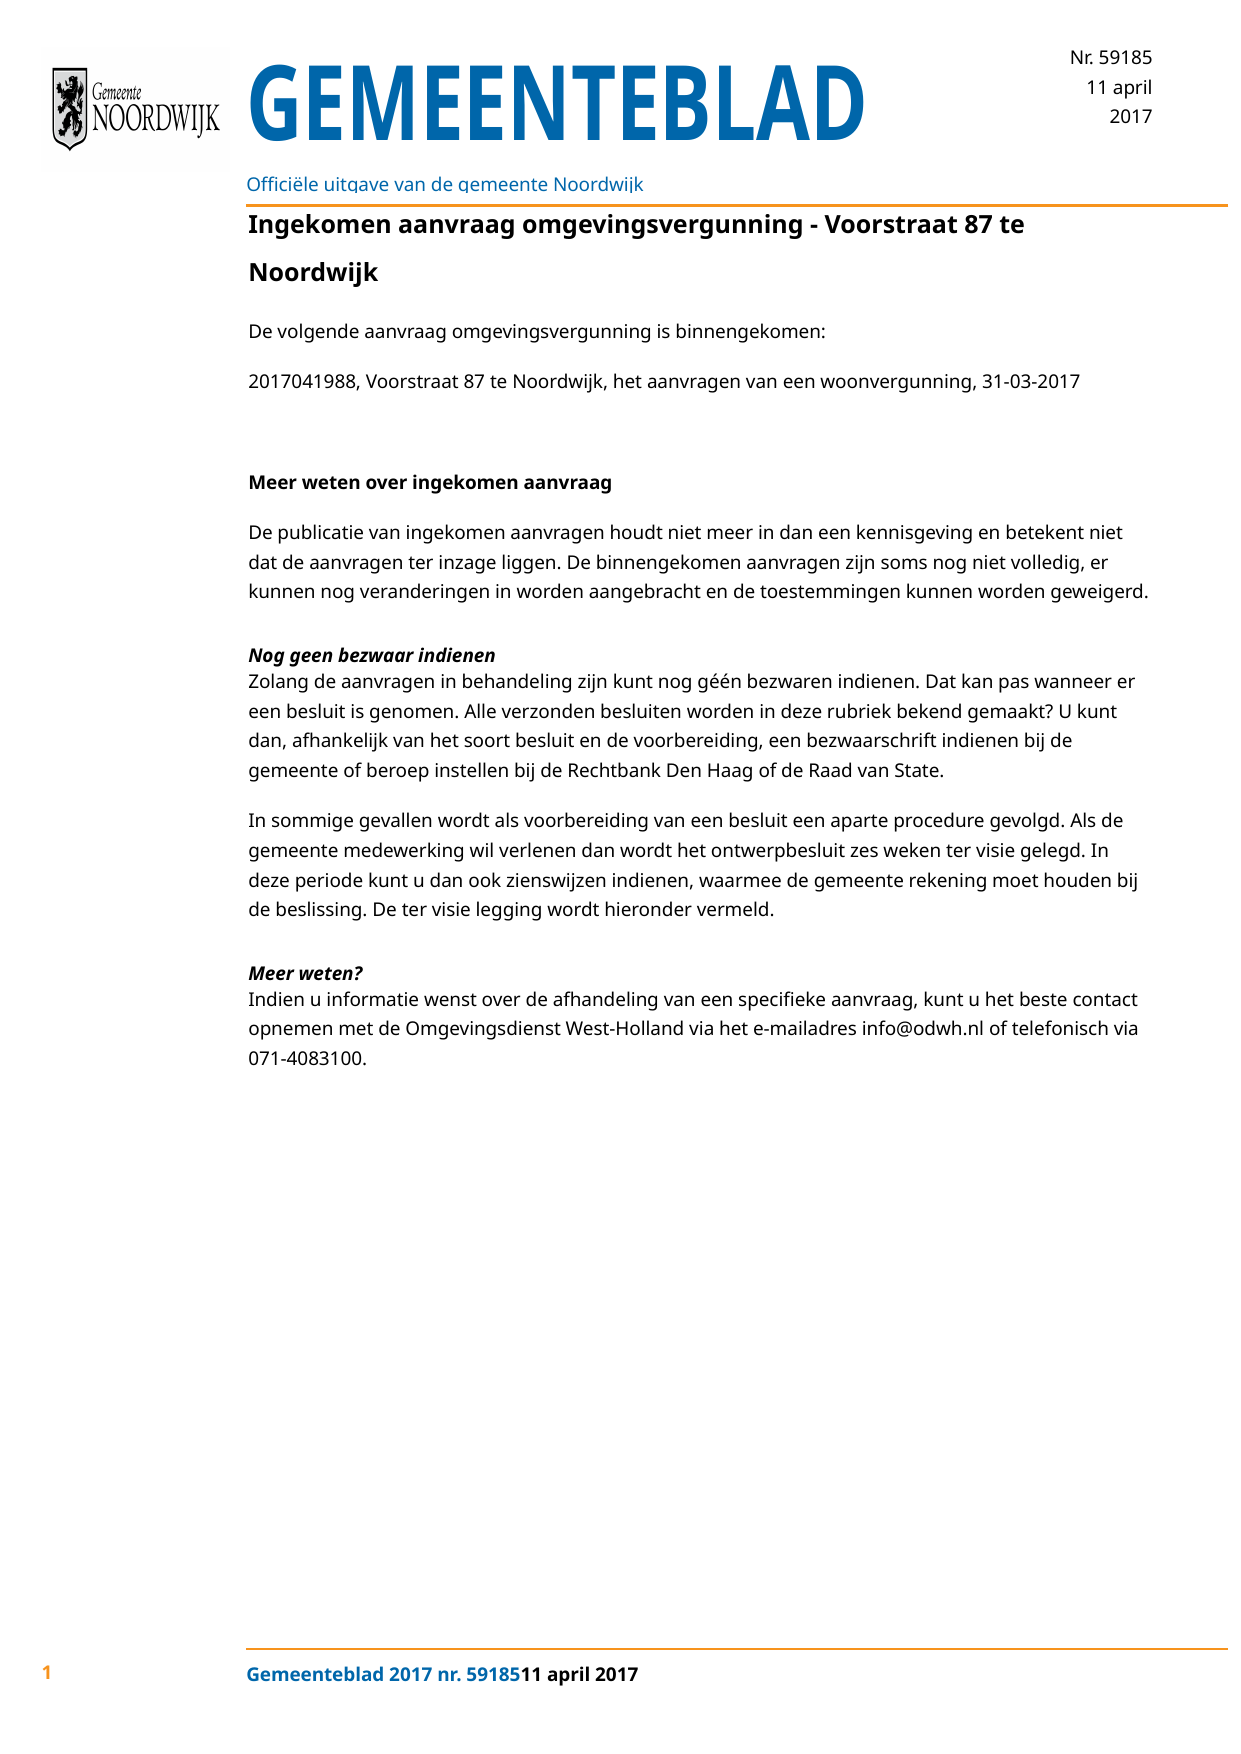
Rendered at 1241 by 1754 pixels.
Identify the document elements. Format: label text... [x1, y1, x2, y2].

text De volgende aanvraag omgevingsvergunning is binnengekomen: [248, 318, 1152, 344]
text Nog geen bezwaar indienen [248, 643, 1152, 668]
text Meer weten? [248, 960, 1152, 986]
picture [41, 47, 231, 172]
text Zolang de aanvragen in behandeling zijn kunt nog géén bezwaren indienen. Dat kan pas wanneer er een besluit is genomen. Alle verzonden besluiten worden in deze rubriek bekend gemaakt? U kunt dan, afhankelijk van het soort besluit en de voorbereiding, een bezwaarschrift indienen bij de gemeente of beroep instellen bij de Rechtbank Den Haag of de Raad van State. [248, 668, 1152, 783]
text Indien u informatie wenst over de afhandeling van een specifieke aanvraag, kunt u het beste contact opnemen met de Omgevingsdienst West-Holland via het e-mailadres info@odwh.nl of telefonisch via 071-4083100. [248, 986, 1152, 1071]
text 2017041988, Voorstraat 87 te Noordwijk, het aanvragen van een woonvergunning, 31-03-2017 [248, 368, 1152, 394]
text Ingekomen aanvraag omgevingsvergunning - Voorstraat 87 te Noordwijk [248, 207, 1152, 288]
text In sommige gevallen wordt als voorbereiding van een besluit een aparte procedure gevolgd. Als de gemeente medewerking wil verlenen dan wordt het ontwerpbesluit zes weken ter visie gelegd. In deze periode kunt u dan ook zienswijzen indienen, waarmee de gemeente rekening moet houden bij de beslissing. De ter visie legging wordt hieronder vermeld. [248, 808, 1152, 922]
text De publicatie van ingekomen aanvragen houdt niet meer in dan een kennisgeving en betekent niet dat de aanvragen ter inzage liggen. De binnengekomen aanvragen zijn soms nog niet volledig, er kunnen nog veranderingen in worden aangebracht en de toestemmingen kunnen worden geweigerd. [248, 519, 1152, 604]
text Meer weten over ingekomen aanvraag [248, 469, 1152, 495]
